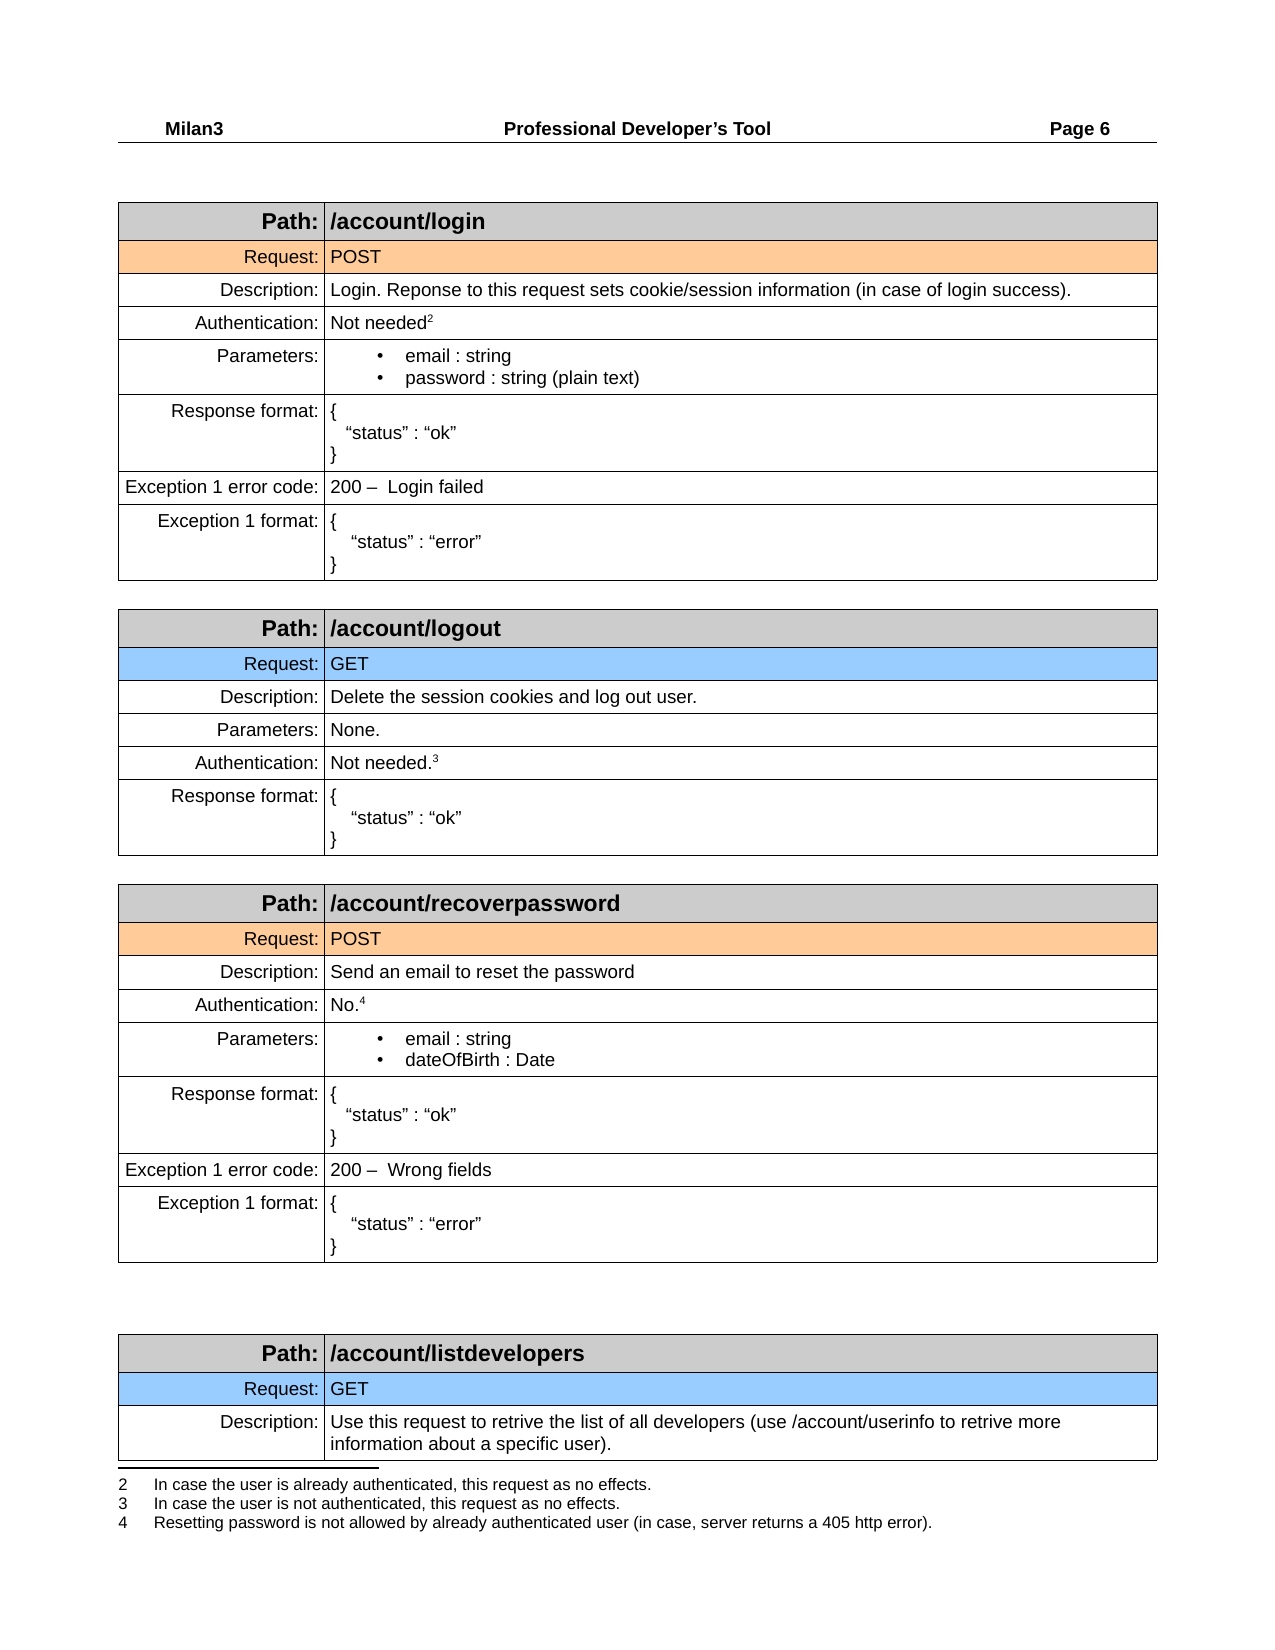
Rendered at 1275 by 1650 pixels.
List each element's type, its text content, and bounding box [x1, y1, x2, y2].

table_cell Description: [119, 956, 324, 988]
table_cell { “status” : “ok” } [325, 1077, 1157, 1153]
table_cell GET [325, 1373, 1157, 1405]
table_header /account/recoverpassword [325, 885, 1157, 922]
table_cell { “status” : “error” } [325, 505, 1157, 580]
table_cell GET [325, 648, 1157, 680]
table_header Path: [119, 885, 324, 922]
table_cell Request: [119, 241, 324, 273]
table_cell Request: [119, 923, 324, 955]
table_cell POST [325, 241, 1157, 273]
table_cell Authentication: [119, 307, 324, 339]
table_cell Send an email to reset the password [325, 956, 1157, 988]
table_cell Description: [119, 274, 324, 306]
table_header Path: [119, 610, 324, 647]
table_cell email : string password : string (plain text) [325, 340, 1157, 394]
table_header /account/login [325, 203, 1157, 240]
table_cell Description: [119, 681, 324, 713]
table_cell Parameters: [119, 714, 324, 746]
table_cell Description: [119, 1406, 324, 1460]
table_cell Use this request to retrive the list of all developers (use /account/userinfo to retrive more information about a specific user). [325, 1406, 1157, 1460]
table_cell Exception 1 format: [119, 1187, 324, 1262]
table_cell { “status” : “ok” } [325, 780, 1157, 855]
table_cell Response format: [119, 1077, 324, 1153]
table_cell None. [325, 714, 1157, 746]
table_cell email : string dateOfBirth : Date [325, 1023, 1157, 1076]
table_cell Parameters: [119, 340, 324, 394]
table_cell { “status” : “error” } [325, 1187, 1157, 1262]
table_cell 200 – Login failed [325, 472, 1157, 504]
table_cell Not needed [325, 307, 1157, 339]
table_cell { “status” : “ok” } [325, 395, 1157, 471]
table_cell 200 – Wrong fields [325, 1154, 1157, 1186]
table_cell Exception 1 error code: [119, 472, 324, 504]
table_cell Request: [119, 1373, 324, 1405]
table_cell Request: [119, 648, 324, 680]
table_cell Login. Reponse to this request sets cookie/session information (in case of login success). [325, 274, 1157, 306]
table_header /account/logout [325, 610, 1157, 647]
table_cell Exception 1 format: [119, 505, 324, 580]
table_cell POST [325, 923, 1157, 955]
table_cell Response format: [119, 395, 324, 471]
table_cell Authentication: [119, 747, 324, 779]
table_cell Not needed. [325, 747, 1157, 779]
table_cell Exception 1 error code: [119, 1154, 324, 1186]
table_cell Authentication: [119, 990, 324, 1022]
table_cell Parameters: [119, 1023, 324, 1076]
table_cell No. [325, 990, 1157, 1022]
table_header /account/listdevelopers [325, 1335, 1157, 1372]
table_cell Delete the session cookies and log out user. [325, 681, 1157, 713]
table_header Path: [119, 203, 324, 240]
table_header Path: [119, 1335, 324, 1372]
table_cell Response format: [119, 780, 324, 855]
